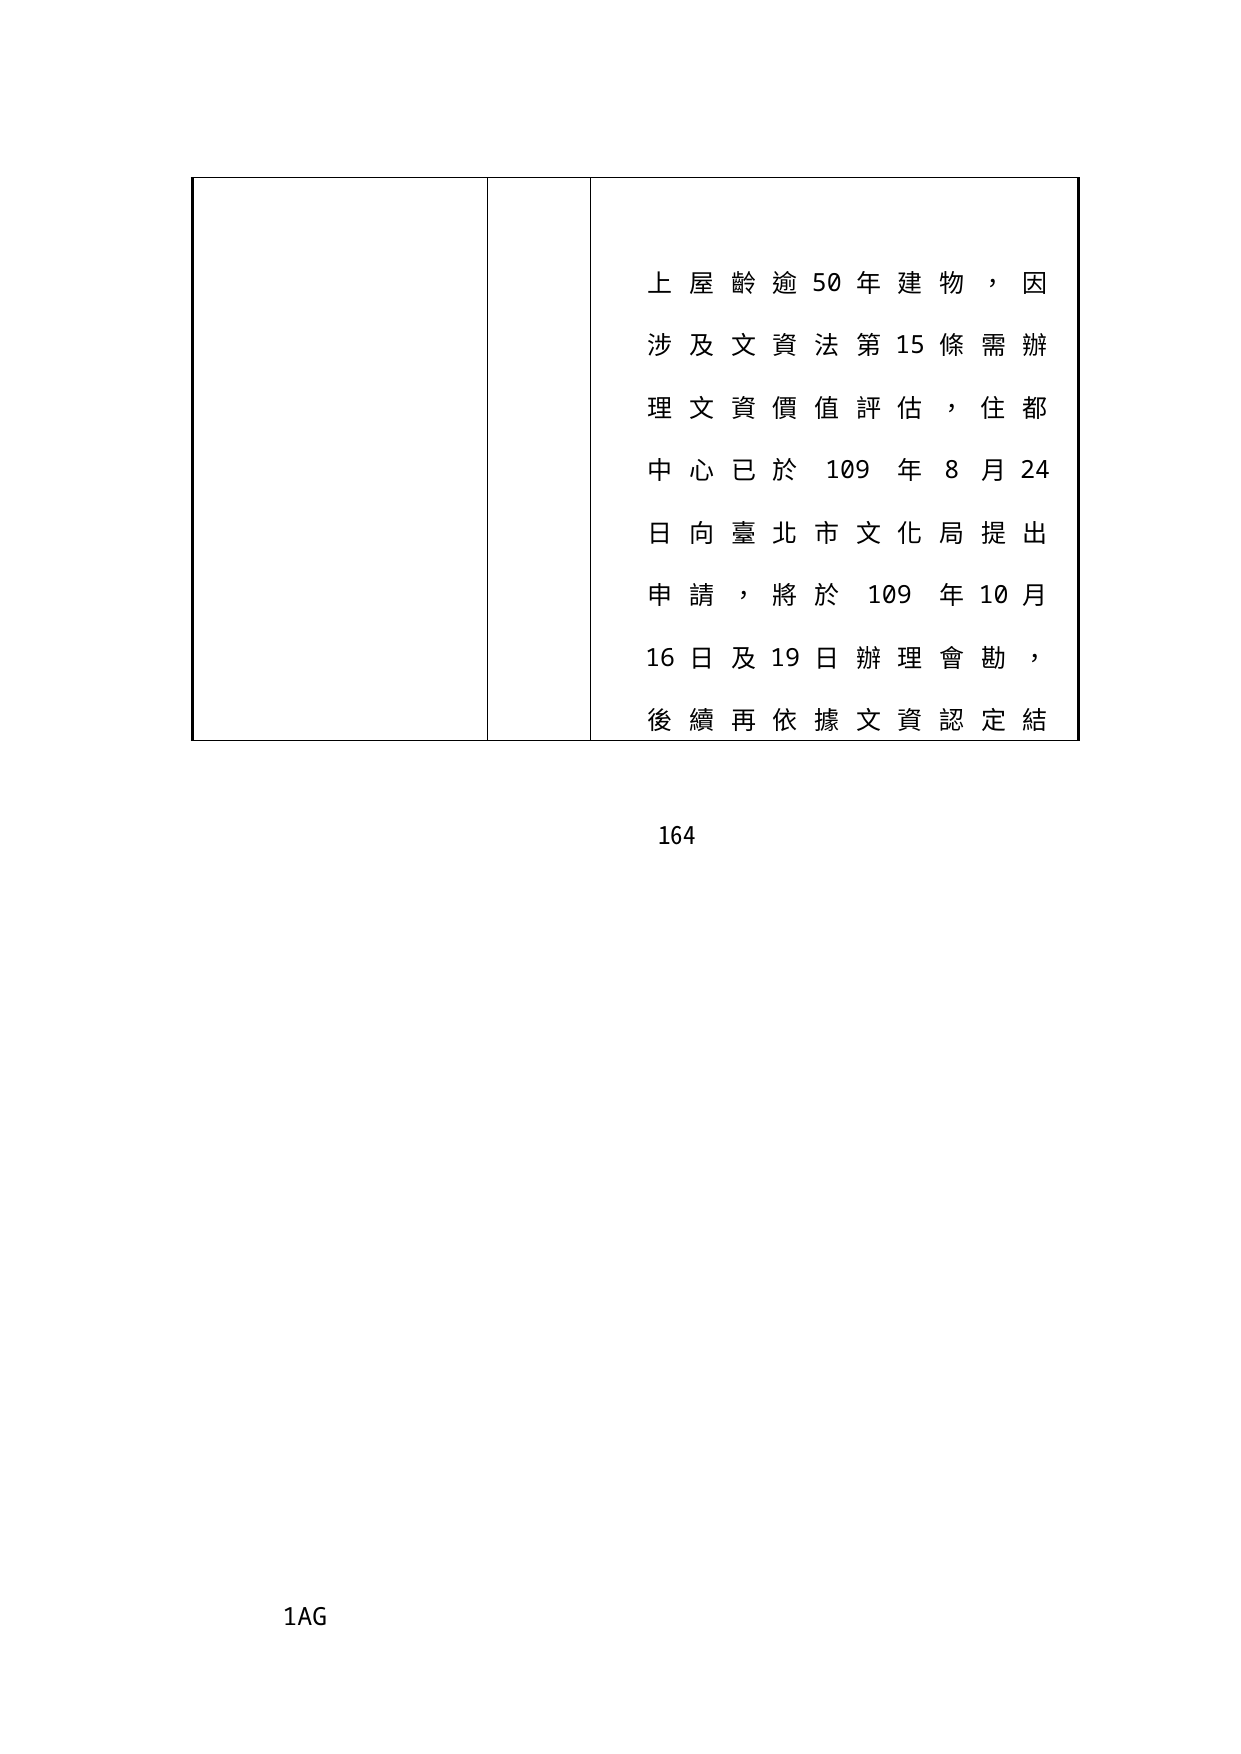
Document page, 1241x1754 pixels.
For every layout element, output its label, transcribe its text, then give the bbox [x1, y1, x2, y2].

table_cell [194, 178, 487, 740]
table_cell [488, 178, 590, 740]
table_cell 上屋齡逾50年建物，因涉及文資法第15條需辦理文資價值評估，住都中心已於109年8月24日向臺北市文化局提出申請，將於109年10月16日及19日辦理會勘，後續再依據文資認定結 [591, 178, 1077, 740]
